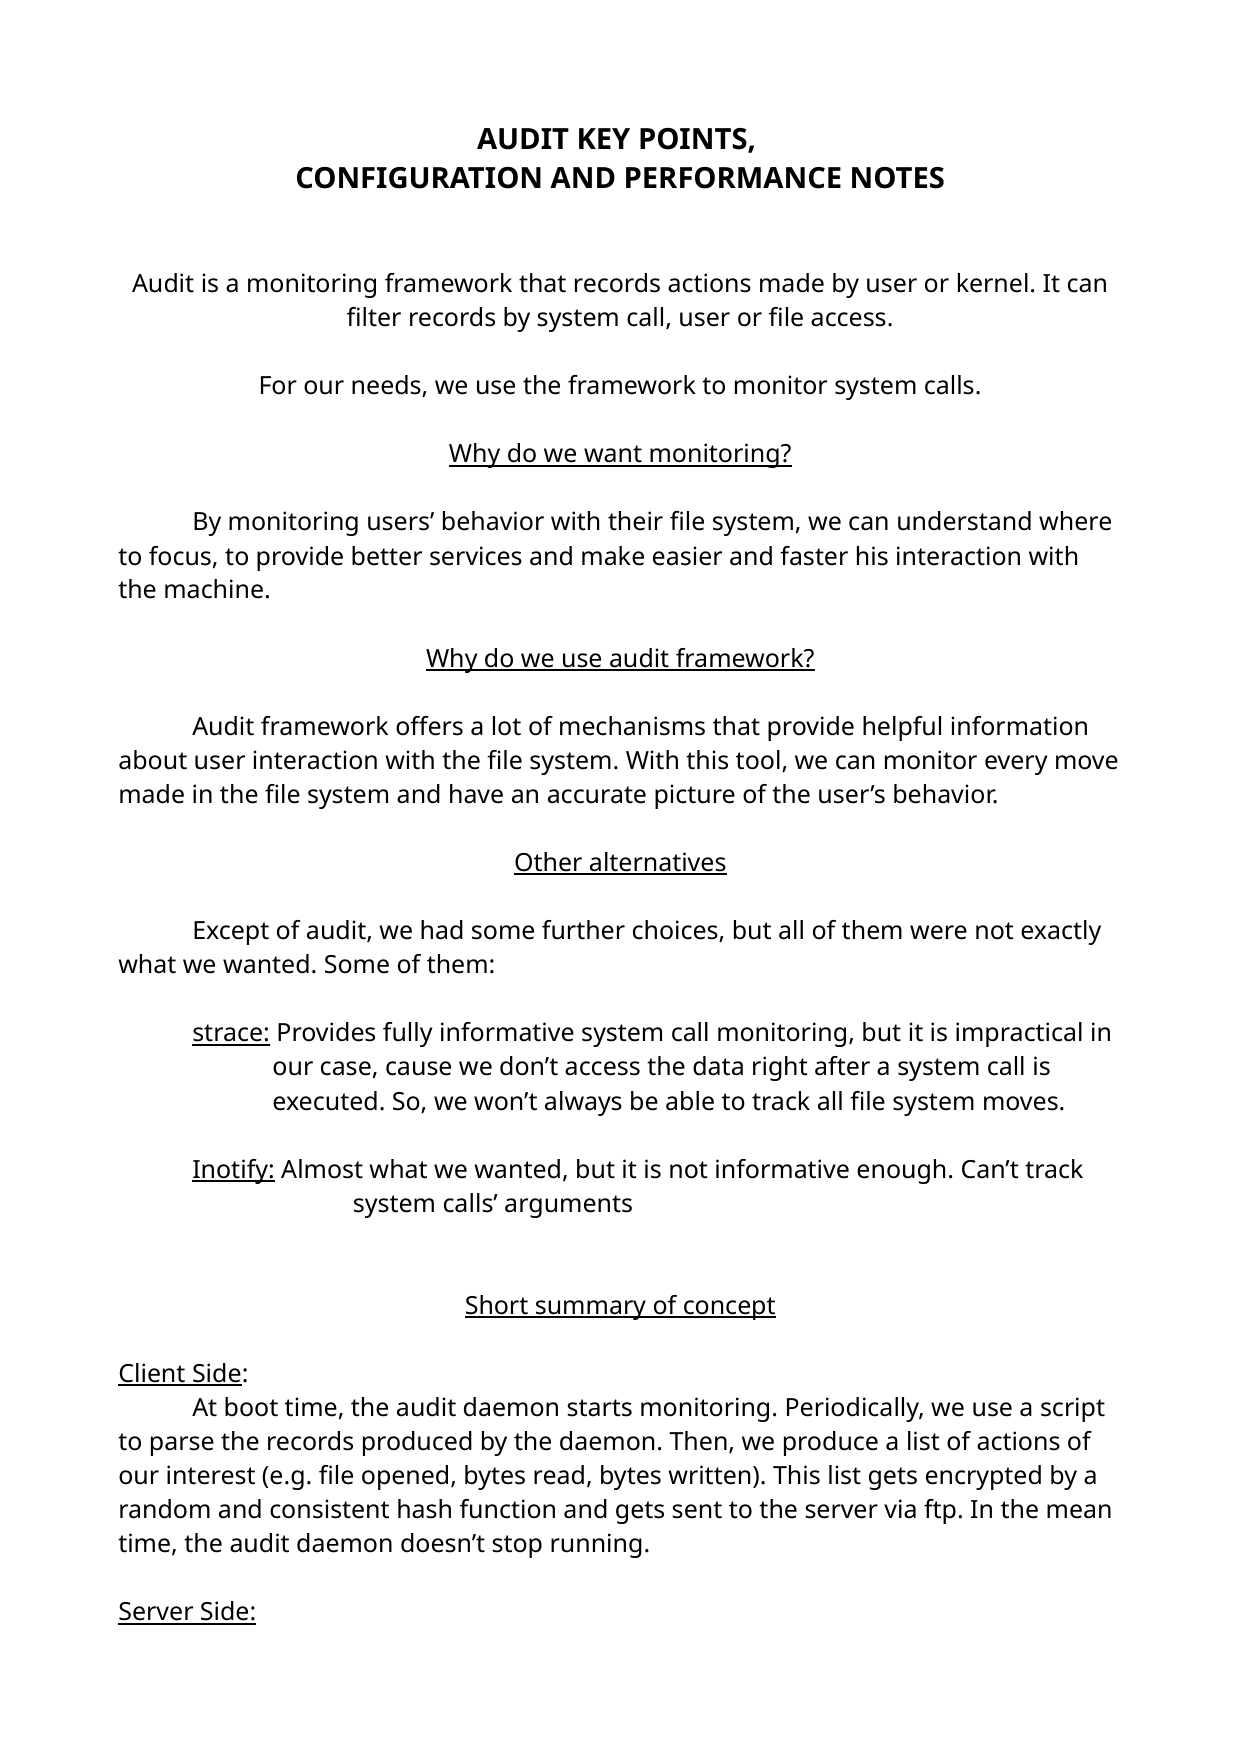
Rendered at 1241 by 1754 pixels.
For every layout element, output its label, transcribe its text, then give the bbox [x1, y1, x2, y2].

text Server Side: [118, 1594, 1122, 1628]
text Audit framework offers a lot of mechanisms that provide helpful information about user interaction with the file system. With this tool, we can monitor every move made in the file system and have an accurate picture of the user’s behavior. [118, 708, 1122, 811]
text Why do we use audit framework? [118, 640, 1122, 674]
text Inotify: Almost what we wanted, but it is not informative enough. Can’t track system calls’ arguments [118, 1151, 1122, 1219]
text Client Side: [118, 1356, 1122, 1390]
text For our needs, we use the framework to monitor system calls. [118, 368, 1122, 402]
text Other alternatives [118, 845, 1122, 879]
text AUDIT KEY POINTS, [118, 118, 1122, 158]
text Except of audit, we had some further choices, but all of them were not exactly what we wanted. Some of them: [118, 913, 1122, 981]
text Short summary of concept [118, 1287, 1122, 1322]
text Audit is a monitoring framework that records actions made by user or kernel. It can filter records by system call, user or file access. [118, 266, 1122, 334]
text By monitoring users’ behavior with their file system, we can understand where to focus, to provide better services and make easier and faster his interaction with the machine. [118, 504, 1122, 606]
text Why do we want monitoring? [118, 436, 1122, 470]
text CONFIGURATION AND PERFORMANCE NOTES [118, 158, 1122, 197]
text strace: Provides fully informative system call monitoring, but it is impractical in our case, cause we don’t access the data right after a system call is executed. So, we won’t always be able to track all file system moves. [118, 1015, 1122, 1117]
text At boot time, the audit daemon starts monitoring. Periodically, we use a script to parse the records produced by the daemon. Then, we produce a list of actions of our interest (e.g. file opened, bytes read, bytes written). This list gets encrypted by a random and consistent hash function and gets sent to the server via ftp. In the mean time, the audit daemon doesn’t stop running. [118, 1390, 1122, 1560]
